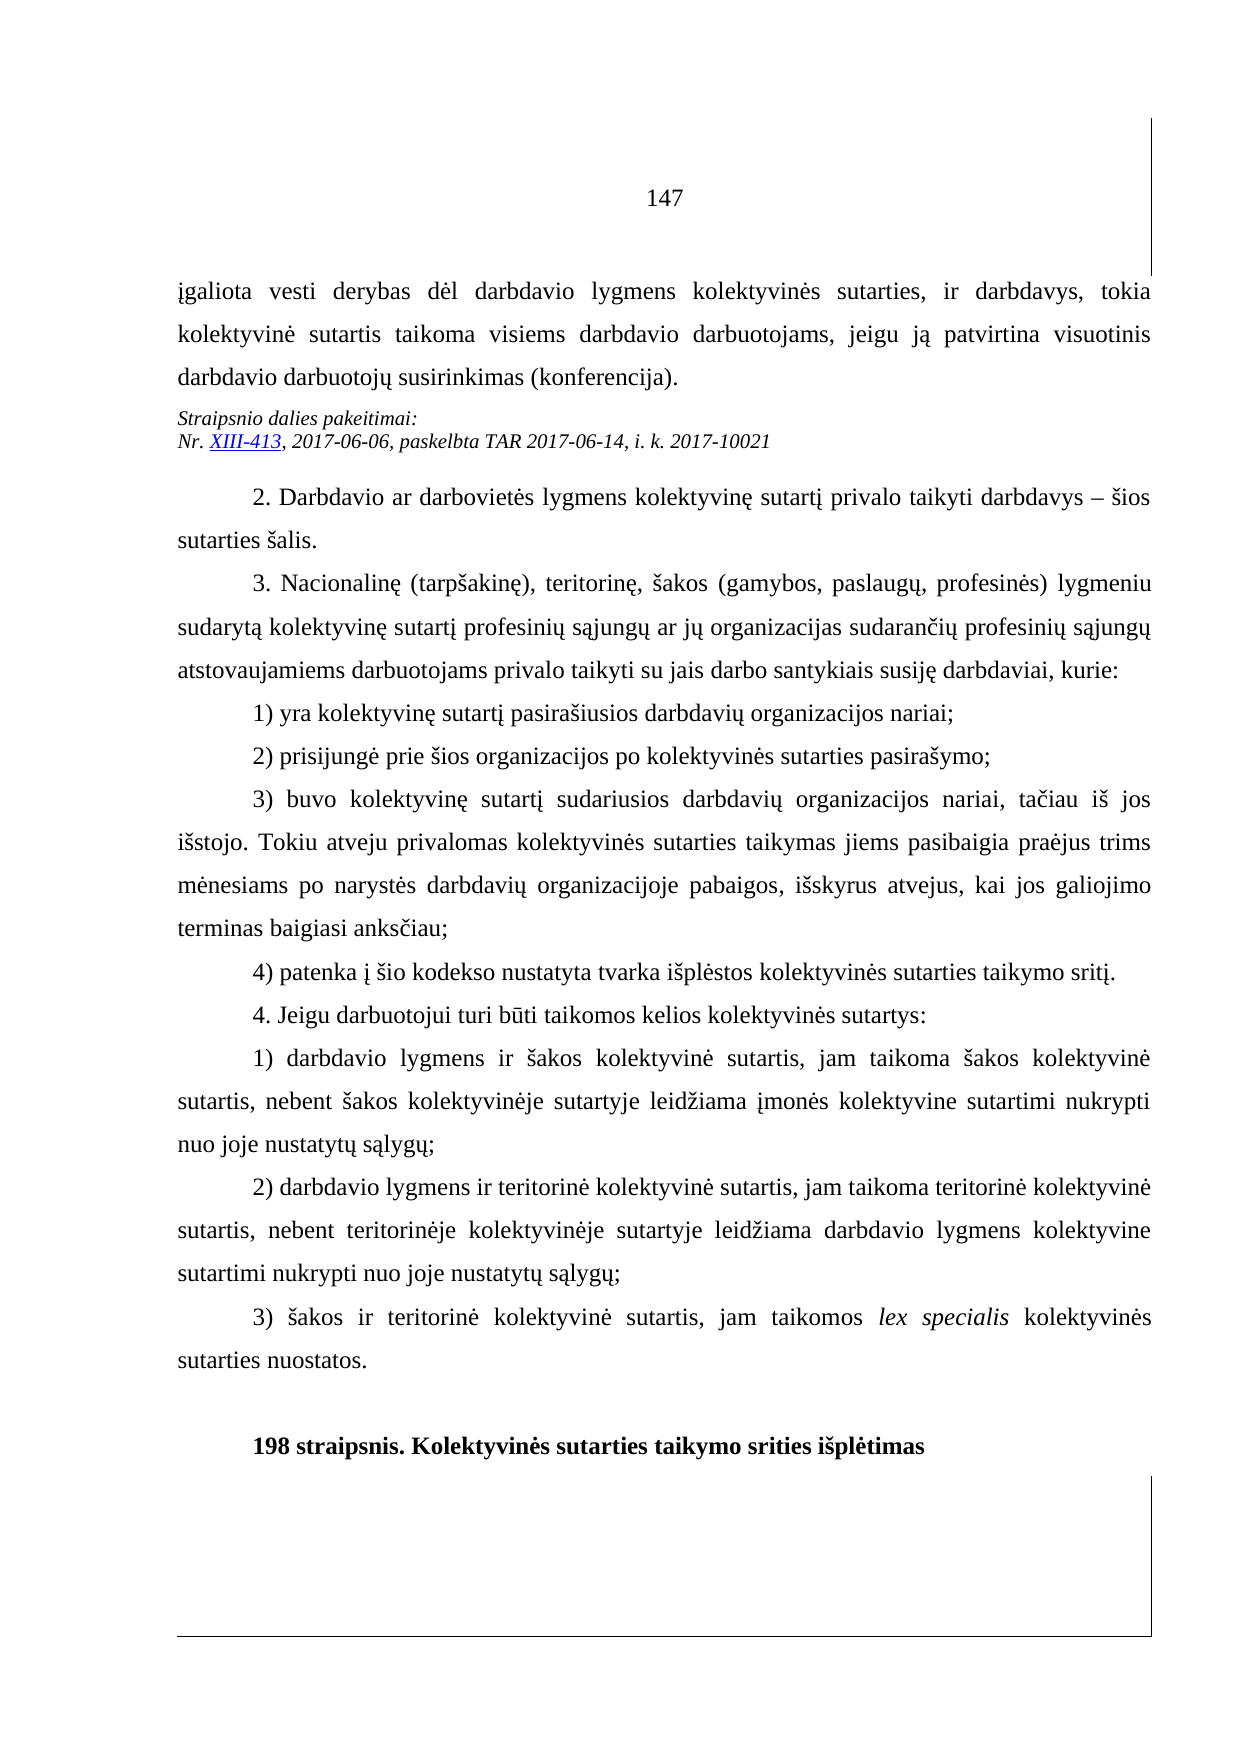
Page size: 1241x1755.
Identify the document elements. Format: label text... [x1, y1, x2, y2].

text 4. Jeigu darbuotojui turi būti taikomos kelios kolektyvinės sutartys: [177, 1000, 1152, 1028]
text 3) šakos ir teritorinė kolektyvinė sutartis, jam taikomos lex specialis kolektyvinės sutarties nuostatos. [177, 1302, 1152, 1373]
text 2) prisijungė prie šios organizacijos po kolektyvinės sutarties pasirašymo; [177, 741, 1152, 770]
text 2) darbdavio lygmens ir teritorinė kolektyvinė sutartis, jam taikoma teritorinė kolektyvinė sutartis, nebent teritorinėje kolektyvinėje sutartyje leidžiama darbdavio lygmens kolektyvine sutartimi nukrypti nuo joje nustatytų sąlygų; [177, 1172, 1152, 1287]
text 1) darbdavio lygmens ir šakos kolektyvinė sutartis, jam taikoma šakos kolektyvinė sutartis, nebent šakos kolektyvinėje sutartyje leidžiama įmonės kolektyvine sutartimi nukrypti nuo joje nustatytų sąlygų; [177, 1043, 1152, 1158]
text 3) buvo kolektyvinę sutartį sudariusios darbdavių organizacijos nariai, tačiau iš jos išstojo. Tokiu atveju privalomas kolektyvinės sutarties taikymas jiems pasibaigia praėjus trims mėnesiams po narystės darbdavių organizacijoje pabaigos, išskyrus atvejus, kai jos galiojimo terminas baigiasi anksčiau; [177, 784, 1152, 942]
text Straipsnio dalies pakeitimai: [177, 405, 1152, 429]
text 3. Nacionalinę (tarpšakinę), teritorinę, šakos (gamybos, paslaugų, profesinės) lygmeniu sudarytą kolektyvinę sutartį profesinių sąjungų ar jų organizacijas sudarančių profesinių sąjungų atstovaujamiems darbuotojams privalo taikyti su jais darbo santykiais susiję darbdaviai, kurie: [177, 568, 1152, 683]
text 1) yra kolektyvinę sutartį pasirašiusios darbdavių organizacijos nariai; [177, 698, 1152, 727]
text įgaliota vesti derybas dėl darbdavio lygmens kolektyvinės sutarties, ir darbdavys, tokia kolektyvinė sutartis taikoma visiems darbdavio darbuotojams, jeigu ją patvirtina visuotinis darbdavio darbuotojų susirinkimas (konferencija). [177, 276, 1152, 391]
text 2. Darbdavio ar darbovietės lygmens kolektyvinę sutartį privalo taikyti darbdavys – šios sutarties šalis. [177, 482, 1152, 554]
text 4) patenka į šio kodekso nustatyta tvarka išplėstos kolektyvinės sutarties taikymo sritį. [177, 957, 1152, 985]
subtitle 198 straipsnis. Kolektyvinės sutarties taikymo srities išplėtimas [177, 1431, 1152, 1460]
text Nr. XIII-413, 2017-06-06, paskelbta TAR 2017-06-14, i. k. 2017-10021 [177, 429, 1152, 453]
